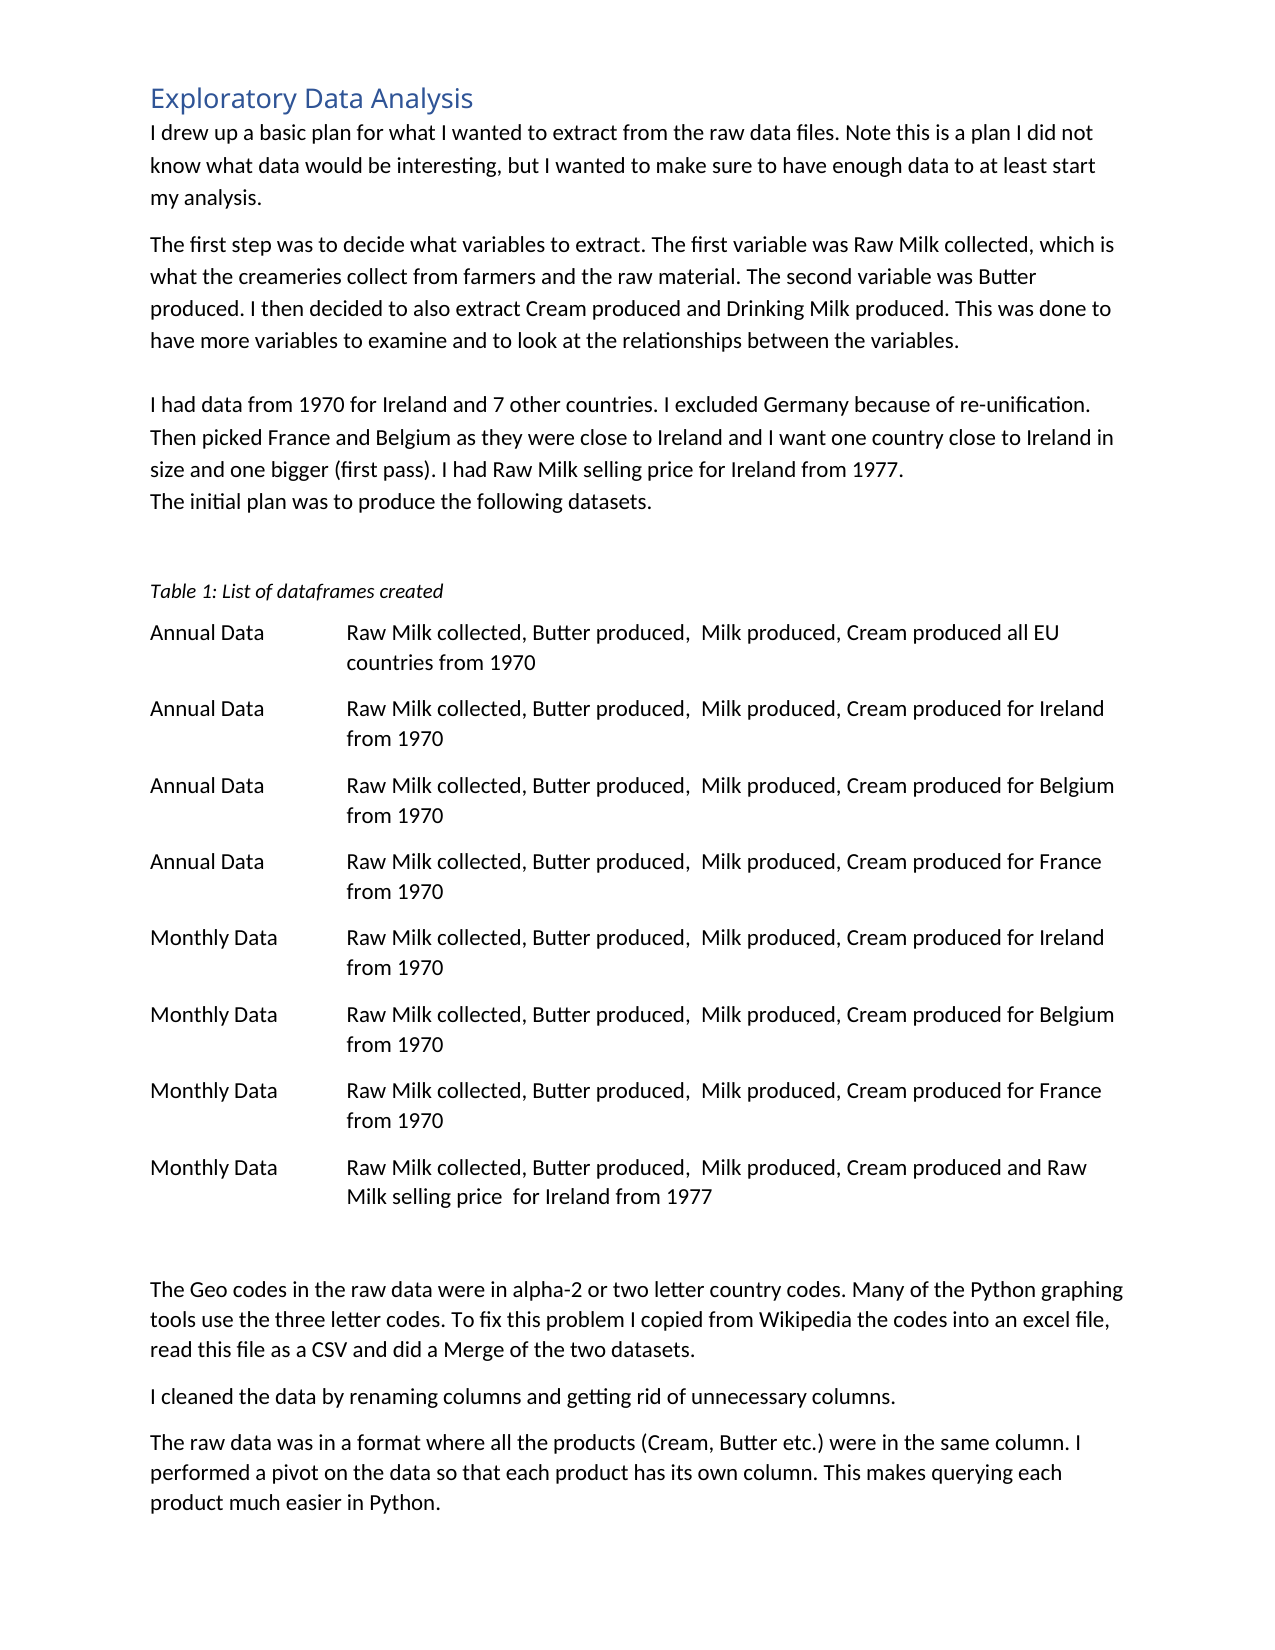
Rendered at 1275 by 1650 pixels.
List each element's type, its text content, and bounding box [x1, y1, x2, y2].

table_header Annual Data [150, 618, 346, 694]
subtitle Exploratory Data Analysis [150, 79, 1125, 116]
table_cell Raw Milk collected, Butter produced, Milk produced, Cream produced for Ireland from 1970 [346, 924, 1125, 1000]
table_cell Monthly Data [150, 1076, 346, 1153]
table_header Raw Milk collected, Butter produced, Milk produced, Cream produced all EU countries from 1970 [346, 618, 1125, 694]
text The raw data was in a format where all the products (Cream, Butter etc.) were in the same column. I performed a pivot on the data so that each product has its own column. This makes querying each product much easier in Python. [150, 1428, 1125, 1516]
text The first step was to decide what variables to extract. The first variable was Raw Milk collected, which is what the creameries collect from farmers and the raw material. The second variable was Butter produced. I then decided to also extract Cream produced and Drinking Milk produced. This was done to have more variables to examine and to look at the relationships between the variables. [150, 230, 1125, 354]
text The Geo codes in the raw data were in alpha-2 or two letter country codes. Many of the Python graphing tools use the three letter codes. To fix this problem I copied from Wikipedia the codes into an excel file, read this file as a CSV and did a Merge of the two datasets. [150, 1276, 1125, 1363]
table_cell Monthly Data [150, 1153, 346, 1229]
table_cell Monthly Data [150, 924, 346, 1000]
text I cleaned the data by renaming columns and getting rid of unnecessary columns. [150, 1382, 1125, 1410]
text I drew up a basic plan for what I wanted to extract from the raw data files. Note this is a plan I did not know what data would be interesting, but I wanted to make sure to have enough data to at least start my analysis. [150, 118, 1125, 211]
table_cell Monthly Data [150, 1000, 346, 1076]
table_cell Raw Milk collected, Butter produced, Milk produced, Cream produced for Belgium from 1970 [346, 1000, 1125, 1076]
text Table 1: List of dataframes created [150, 578, 1125, 604]
table_cell Annual Data [150, 695, 346, 771]
table_cell Raw Milk collected, Butter produced, Milk produced, Cream produced for Belgium from 1970 [346, 771, 1125, 847]
text I had data from 1970 for Ireland and 7 other countries. I excluded Germany because of re-unification. Then picked France and Belgium as they were close to Ireland and I want one country close to Ireland in size and one bigger (first pass). I had Raw Milk selling price for Ireland from 1977. [150, 391, 1125, 483]
table_cell Raw Milk collected, Butter produced, Milk produced, Cream produced and Raw Milk selling price for Ireland from 1977 [346, 1153, 1125, 1229]
table_cell Raw Milk collected, Butter produced, Milk produced, Cream produced for Ireland from 1970 [346, 695, 1125, 771]
table_cell Annual Data [150, 847, 346, 923]
table_cell Annual Data [150, 771, 346, 847]
table_cell Raw Milk collected, Butter produced, Milk produced, Cream produced for France from 1970 [346, 1076, 1125, 1153]
text The initial plan was to produce the following datasets. [150, 487, 1125, 515]
table_cell Raw Milk collected, Butter produced, Milk produced, Cream produced for France from 1970 [346, 847, 1125, 923]
